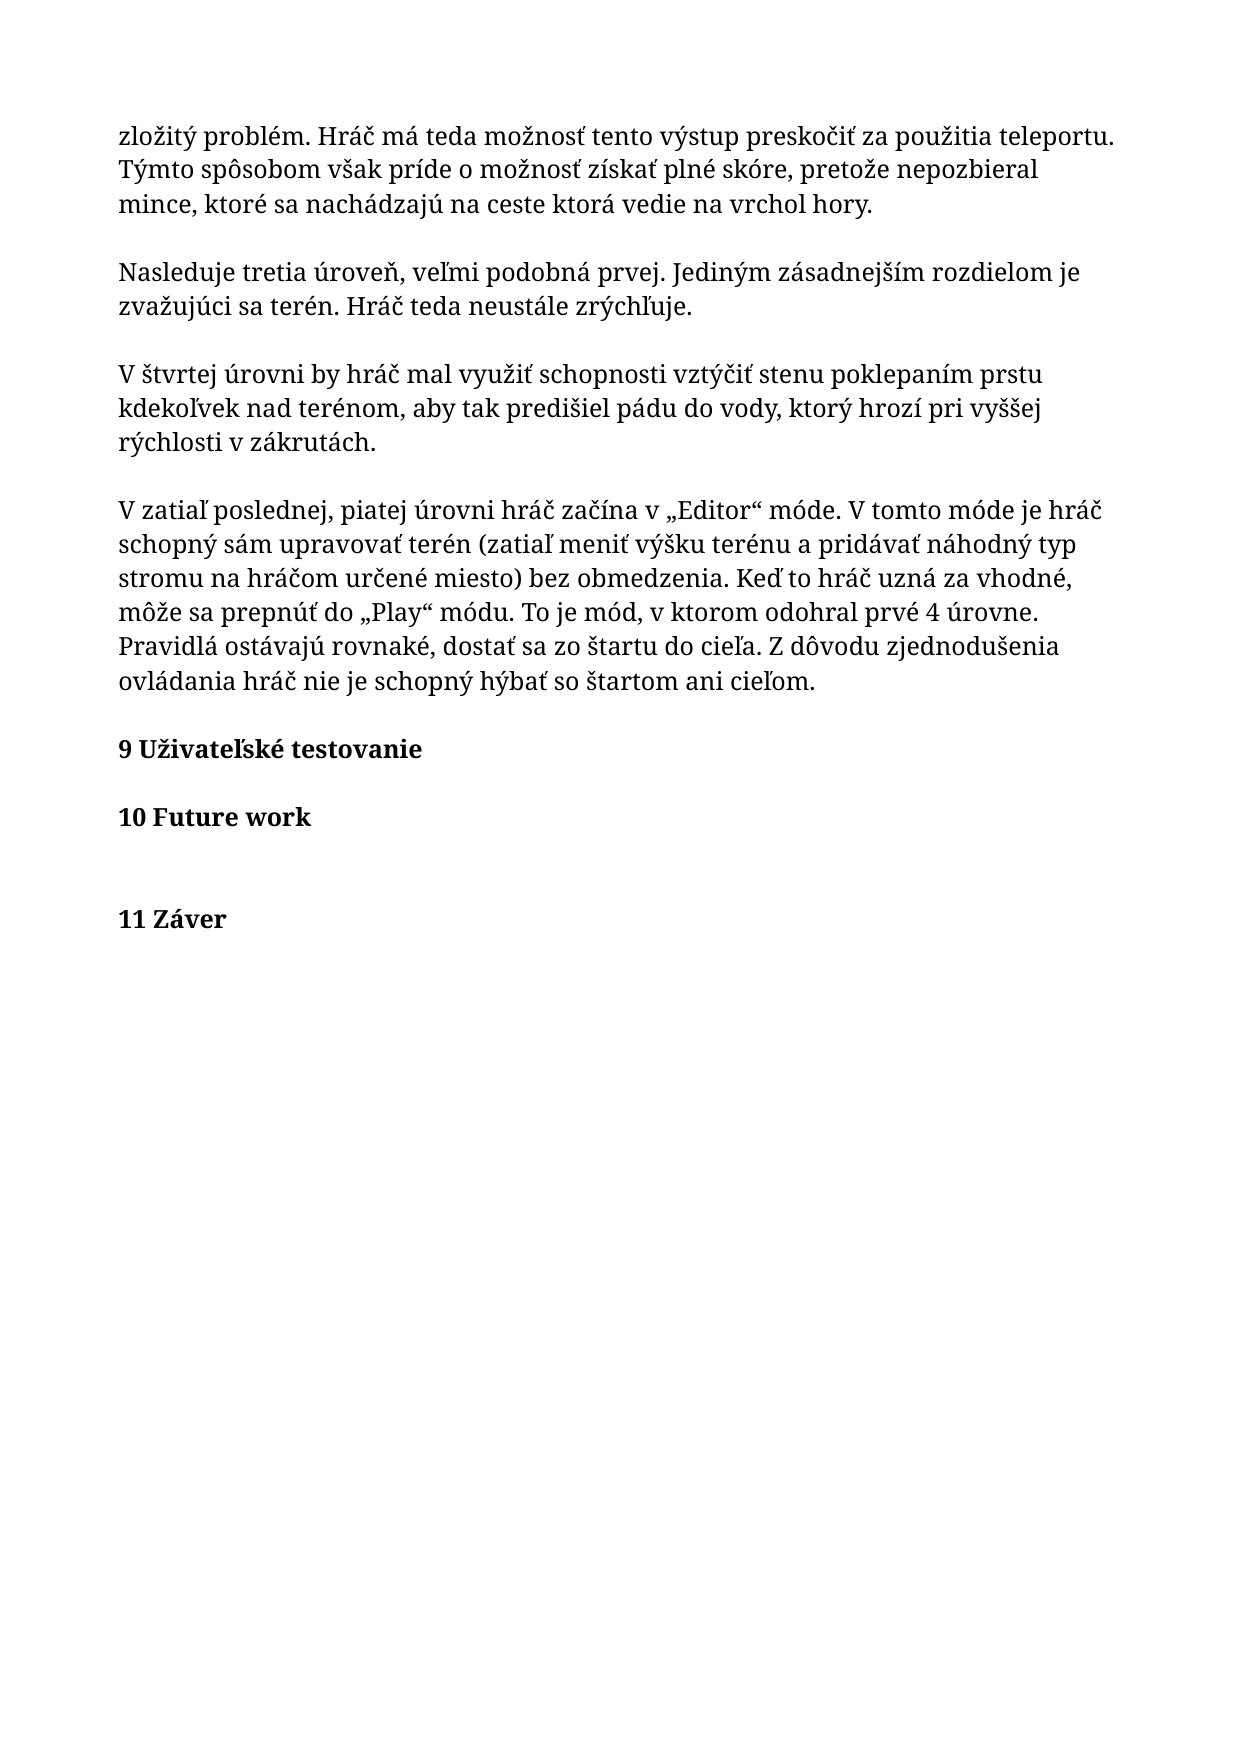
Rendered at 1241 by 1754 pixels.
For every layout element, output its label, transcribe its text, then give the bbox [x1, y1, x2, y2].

text zložitý problém. Hráč má teda možnosť tento výstup preskočiť za použitia teleportu. Týmto spôsobom však príde o možnosť získať plné skóre, pretože nepozbieral mince, ktoré sa nachádzajú na ceste ktorá vedie na vrchol hory. Nasleduje tretia úroveň, veľmi podobná prvej. Jediným zásadnejším rozdielom je zvažujúci sa terén. Hráč teda neustále zrýchľuje. [118, 118, 1122, 322]
text 11 Záver [118, 902, 1122, 936]
text V štvrtej úrovni by hráč mal využiť schopnosti vztýčiť stenu poklepaním prstu kdekoľvek nad terénom, aby tak predišiel pádu do vody, ktorý hrozí pri vyššej rýchlosti v zákrutách. [118, 357, 1122, 459]
text 10 Future work [118, 799, 1122, 833]
text V zatiaľ poslednej, piatej úrovni hráč začína v „Editor“ móde. V tomto móde je hráč schopný sám upravovať terén (zatiaľ meniť výšku terénu a pridávať náhodný typ stromu na hráčom určené miesto) bez obmedzenia. Keď to hráč uzná za vhodné, môže sa prepnúť do „Play“ módu. To je mód, v ktorom odohral prvé 4 úrovne. Pravidlá ostávajú rovnaké, dostať sa zo štartu do cieľa. Z dôvodu zjednodušenia ovládania hráč nie je schopný hýbať so štartom ani cieľom. [118, 493, 1122, 697]
text 9 Uživateľské testovanie [118, 731, 1122, 765]
